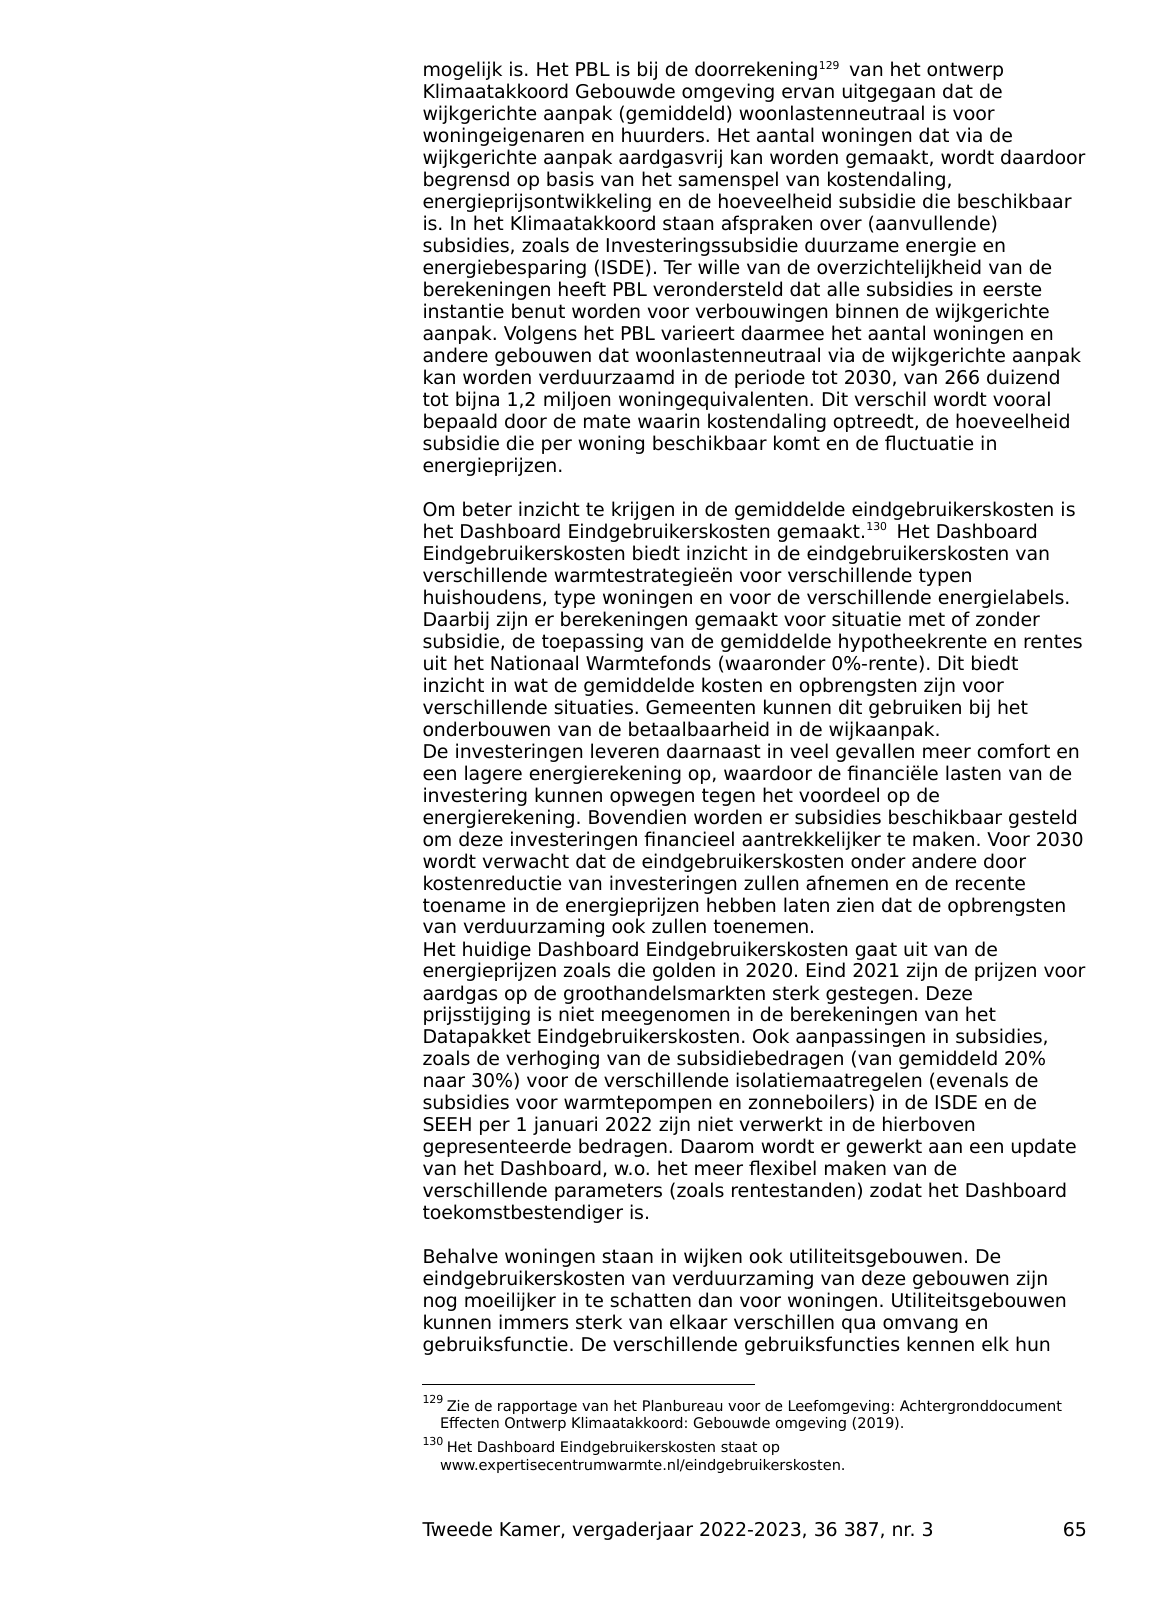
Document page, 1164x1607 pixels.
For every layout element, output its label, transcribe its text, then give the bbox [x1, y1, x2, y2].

text Om beter inzicht te krijgen in de gemiddelde eindgebruikerskosten is het Dashboard Eindgebruikerskosten gemaakt. Het Dashboard Eindgebruikerskosten biedt inzicht in de eindgebruikerskosten van verschillende warmtestrategieën voor verschillende typen huishoudens, type woningen en voor de verschillende energielabels. Daarbij zijn er berekeningen gemaakt voor situatie met of zonder subsidie, de toepassing van de gemiddelde hypotheekrente en rentes uit het Nationaal Warmtefonds (waaronder 0%-rente). Dit biedt inzicht in wat de gemiddelde kosten en opbrengsten zijn voor verschillende situaties. Gemeenten kunnen dit gebruiken bij het onderbouwen van de betaalbaarheid in de wijkaanpak. [422, 499, 1087, 741]
text Het Dashboard Eindgebruikerskosten staat op www.expertisecentrumwarmte.nl/eindgebruikerskosten. [422, 1435, 1087, 1474]
text Behalve woningen staan in wijken ook utiliteitsgebouwen. De eindgebruikerskosten van verduurzaming van deze gebouwen zijn nog moeilijker in te schatten dan voor woningen. Utiliteitsgebouwen kunnen immers sterk van elkaar verschillen qua omvang en gebruiksfunctie. De verschillende gebruiksfuncties kennen elk hun [422, 1246, 1087, 1356]
text De investeringen leveren daarnaast in veel gevallen meer comfort en een lagere energierekening op, waardoor de financiële lasten van de investering kunnen opwegen tegen het voordeel op de energierekening. Bovendien worden er subsidies beschikbaar gesteld om deze investeringen financieel aantrekkelijker te maken. Voor 2030 wordt verwacht dat de eindgebruikerskosten onder andere door kostenreductie van investeringen zullen afnemen en de recente toename in de energieprijzen hebben laten zien dat de opbrengsten van verduurzaming ook zullen toenemen. [422, 741, 1087, 938]
text Het huidige Dashboard Eindgebruikerskosten gaat uit van de energieprijzen zoals die golden in 2020. Eind 2021 zijn de prijzen voor aardgas op de groothandelsmarkten sterk gestegen. Deze prijsstijging is niet meegenomen in de berekeningen van het Datapakket Eindgebruikerskosten. Ook aanpassingen in subsidies, zoals de verhoging van de subsidiebedragen (van gemiddeld 20% naar 30%) voor de verschillende isolatiemaatregelen (evenals de subsidies voor warmtepompen en zonneboilers) in de ISDE en de SEEH per 1 januari 2022 zijn niet verwerkt in de hierboven gepresenteerde bedragen. Daarom wordt er gewerkt aan een update van het Dashboard, w.o. het meer flexibel maken van de verschillende parameters (zoals rentestanden) zodat het Dashboard toekomstbestendiger is. [422, 938, 1087, 1224]
text Zie de rapportage van het Planbureau voor de Leefomgeving: Achtergronddocument Effecten Ontwerp Klimaatakkoord: Gebouwde omgeving (2019). [422, 1393, 1087, 1432]
text mogelijk is. Het PBL is bij de doorrekening van het ontwerp Klimaatakkoord Gebouwde omgeving ervan uitgegaan dat de wijkgerichte aanpak (gemiddeld) woonlastenneutraal is voor woningeigenaren en huurders. Het aantal woningen dat via de wijkgerichte aanpak aardgasvrij kan worden gemaakt, wordt daardoor begrensd op basis van het samenspel van kostendaling, energieprijsontwikkeling en de hoeveelheid subsidie die beschikbaar is. In het Klimaatakkoord staan afspraken over (aanvullende) subsidies, zoals de Investeringssubsidie duurzame energie en energiebesparing (ISDE). Ter wille van de overzichtelijkheid van de berekeningen heeft PBL verondersteld dat alle subsidies in eerste instantie benut worden voor verbouwingen binnen de wijkgerichte aanpak. Volgens het PBL varieert daarmee het aantal woningen en andere gebouwen dat woonlastenneutraal via de wijkgerichte aanpak kan worden verduurzaamd in de periode tot 2030, van 266 duizend tot bijna 1,2 miljoen woningequivalenten. Dit verschil wordt vooral bepaald door de mate waarin kostendaling optreedt, de hoeveelheid subsidie die per woning beschikbaar komt en de fluctuatie in energieprijzen. [422, 59, 1087, 477]
